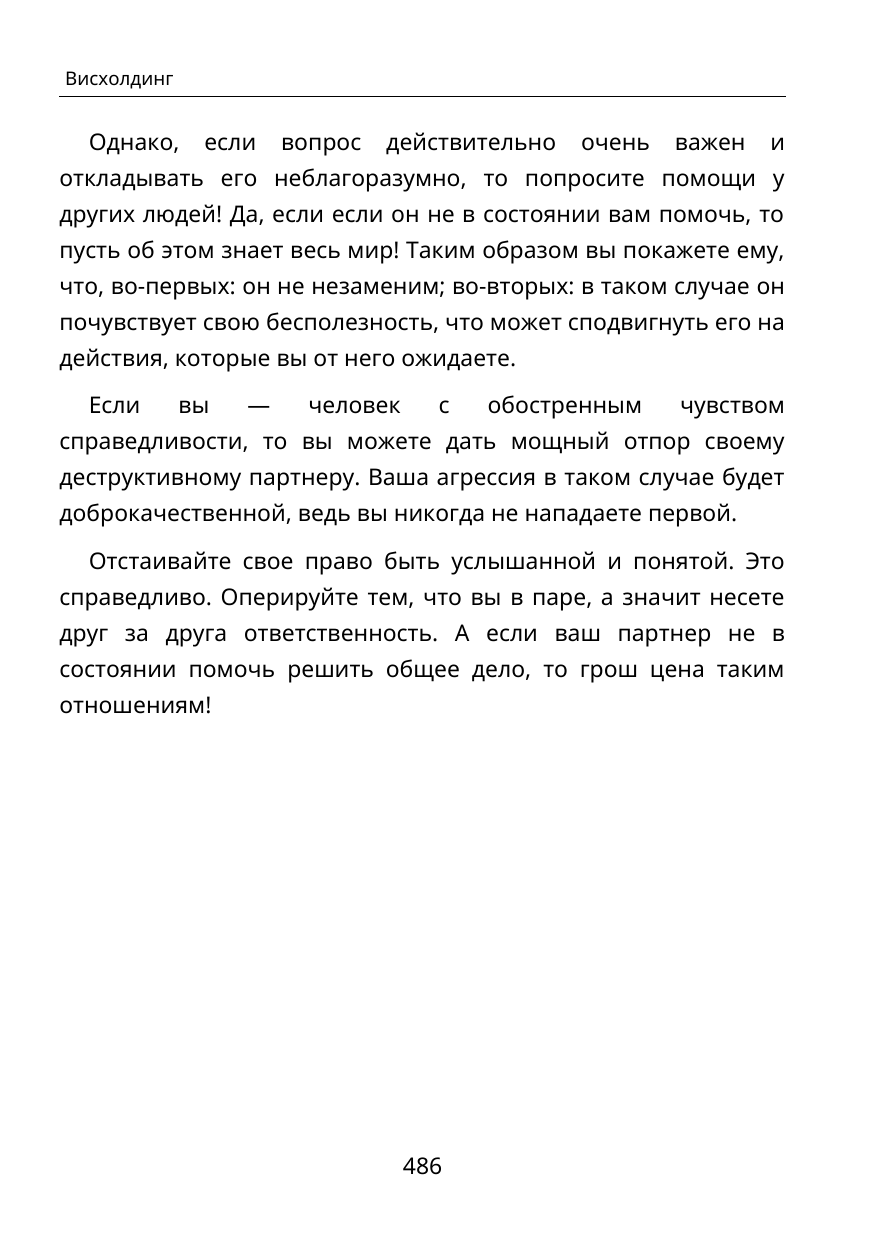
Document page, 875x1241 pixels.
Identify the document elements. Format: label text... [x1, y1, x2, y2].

text Однако, если вопрос действительно очень важен и откладывать его неблагоразумно, то попросите помощи у других людей! Да, если если он не в состоянии вам помочь, то пусть об этом знает весь мир! Таким образом вы покажете ему, что, во-первых: он не незаменим; во-вторых: в таком случае он почувствует свою бесполезность, что может сподвигнуть его на действия, которые вы от него ожидаете. [59, 126, 786, 373]
text Отстаивайте свое право быть услышанной и понятой. Это справедливо. Оперируйте тем, что вы в паре, а значит несете друг за друга ответственность. А если ваш партнер не в состоянии помочь решить общее дело, то грош цена таким отношениям! [59, 545, 786, 720]
text Если вы — человек с обостренным чувством справедливости, то вы можете дать мощный отпор своему деструктивному партнеру. Ваша агрессия в таком случае будет доброкачественной, ведь вы никогда не нападаете первой. [59, 389, 786, 528]
